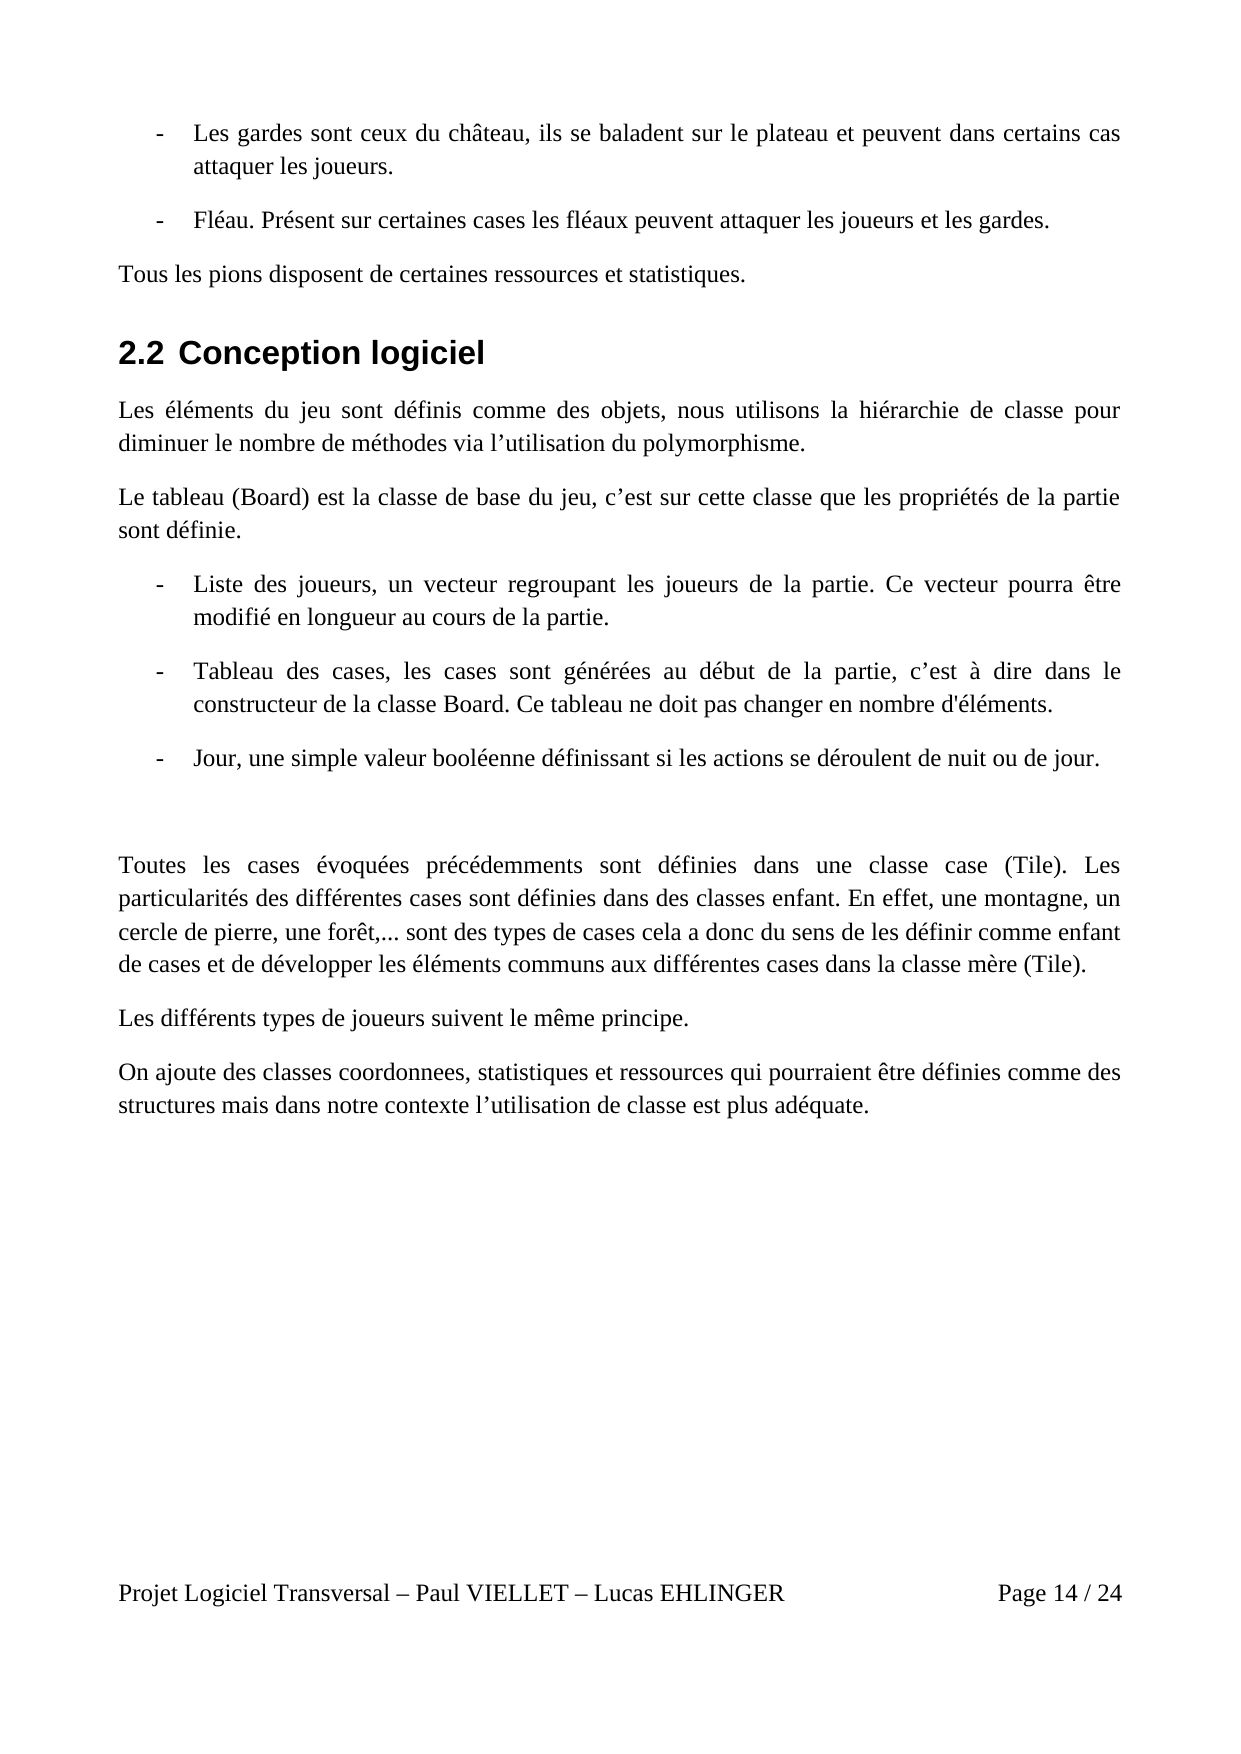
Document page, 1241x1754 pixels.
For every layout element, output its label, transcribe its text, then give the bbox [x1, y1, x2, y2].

list Tableau des cases, les cases sont générées au début de la partie, c’est à dire dans le constructeur de la classe Board. Ce tableau ne doit pas changer en nombre d'éléments. [156, 656, 1122, 718]
subtitle Conception logiciel [118, 333, 1122, 372]
text Toutes les cases évoquées précédemments sont définies dans une classe case (Tile). Les particularités des différentes cases sont définies dans des classes enfant. En effet, une montagne, un cercle de pierre, une forêt,... sont des types de cases cela a donc du sens de les définir comme enfant de cases et de développer les éléments communs aux différentes cases dans la classe mère (Tile). [118, 851, 1122, 978]
text Le tableau (Board) est la classe de base du jeu, c’est sur cette classe que les propriétés de la partie sont définie. [118, 482, 1122, 544]
list Les gardes sont ceux du château, ils se baladent sur le plateau et peuvent dans certains cas attaquer les joueurs. [156, 118, 1122, 180]
list Liste des joueurs, un vecteur regroupant les joueurs de la partie. Ce vecteur pourra être modifié en longueur au cours de la partie. [156, 569, 1122, 631]
text Les différents types de joueurs suivent le même principe. [118, 1003, 1122, 1032]
text On ajoute des classes coordonnees, statistiques et ressources qui pourraient être définies comme des structures mais dans notre contexte l’utilisation de classe est plus adéquate. [118, 1057, 1122, 1119]
list Fléau. Présent sur certaines cases les fléaux peuvent attaquer les joueurs et les gardes. [156, 205, 1122, 234]
list Jour, une simple valeur booléenne définissant si les actions se déroulent de nuit ou de jour. [156, 743, 1122, 772]
text Tous les pions disposent de certaines ressources et statistiques. [118, 259, 1122, 288]
text Les éléments du jeu sont définis comme des objets, nous utilisons la hiérarchie de classe pour diminuer le nombre de méthodes via l’utilisation du polymorphisme. [118, 395, 1122, 457]
